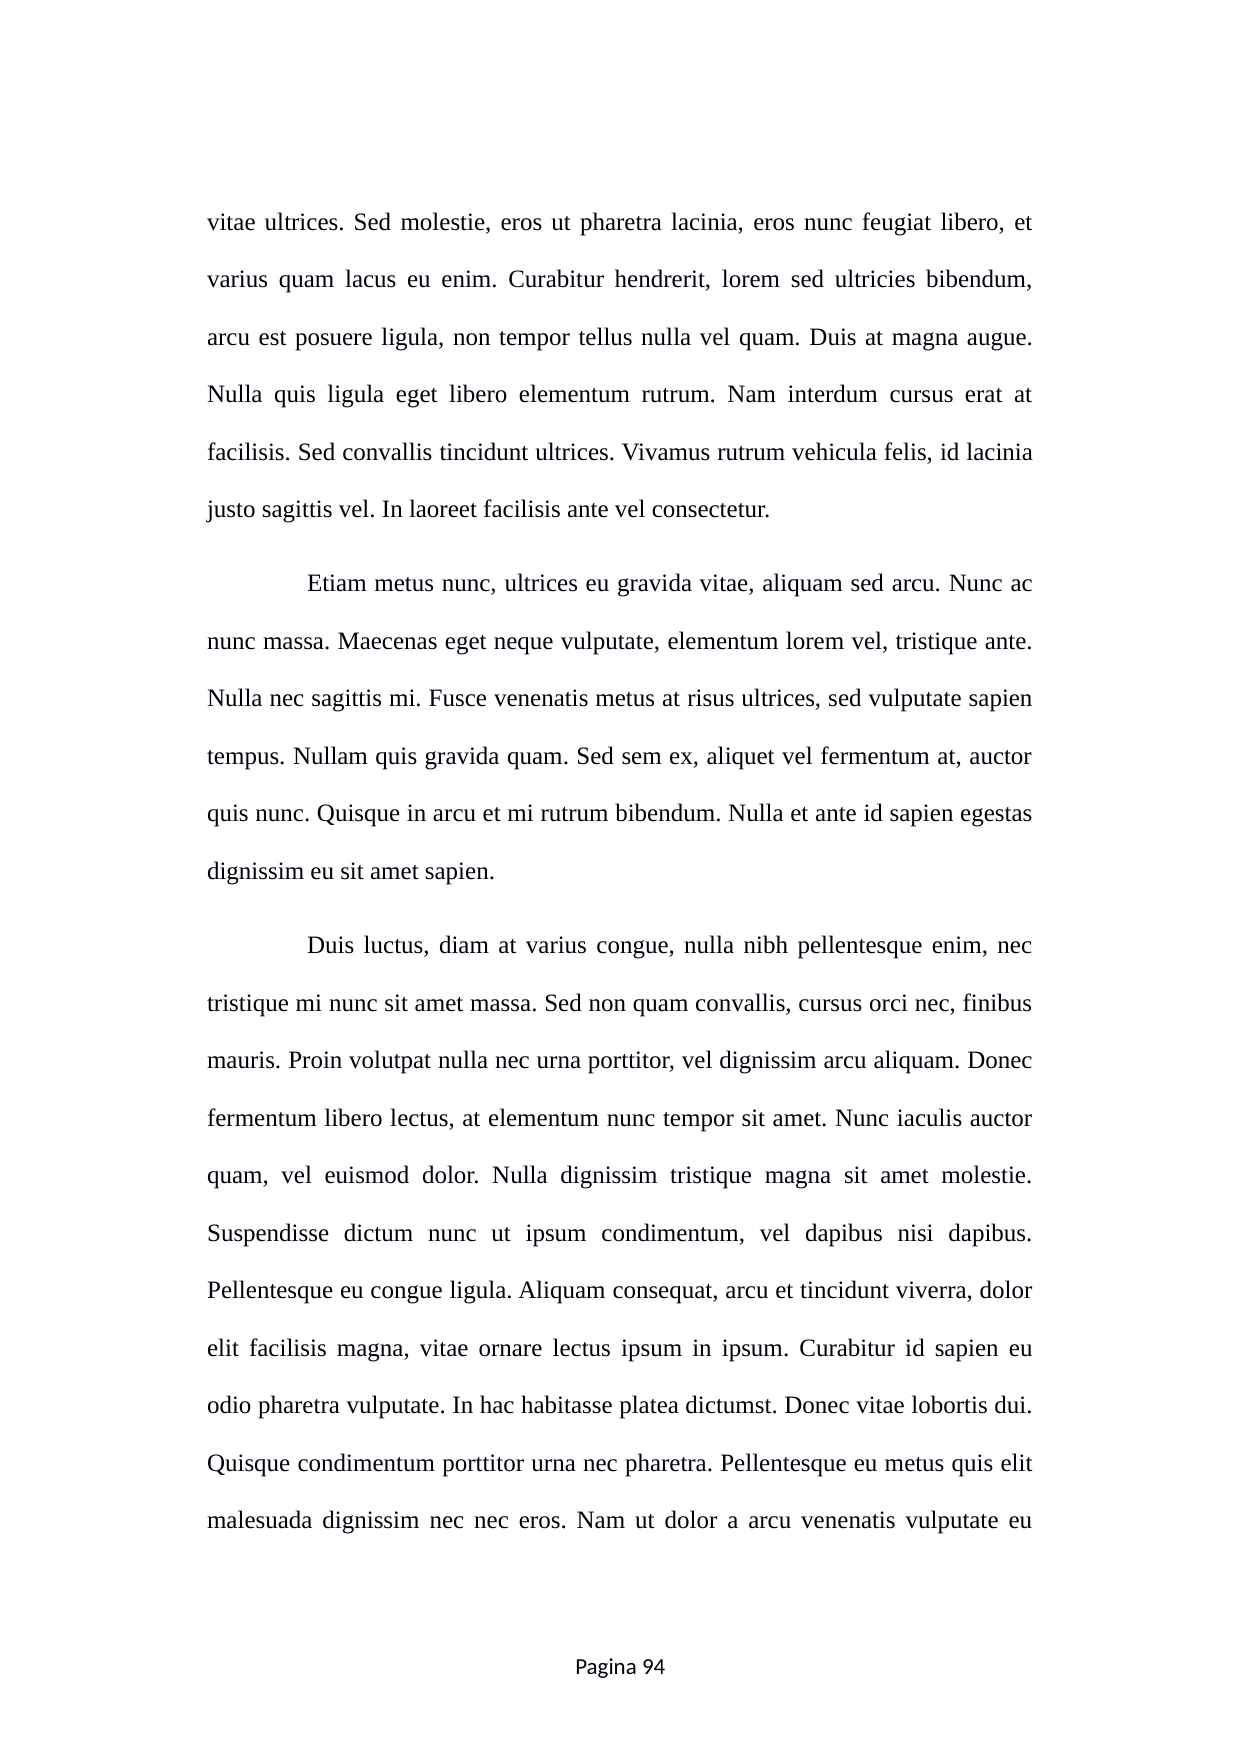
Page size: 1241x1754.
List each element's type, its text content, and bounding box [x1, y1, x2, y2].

text Duis luctus, diam at varius congue, nulla nibh pellentesque enim, nec tristique mi nunc sit amet massa. Sed non quam convallis, cursus orci nec, finibus mauris. Proin volutpat nulla nec urna porttitor, vel dignissim arcu aliquam. Donec fermentum libero lectus, at elementum nunc tempor sit amet. Nunc iaculis auctor quam, vel euismod dolor. Nulla dignissim tristique magna sit amet molestie. Suspendisse dictum nunc ut ipsum condimentum, vel dapibus nisi dapibus. Pellentesque eu congue ligula. Aliquam consequat, arcu et tincidunt viverra, dolor elit facilisis magna, vitae ornare lectus ipsum in ipsum. Curabitur id sapien eu odio pharetra vulputate. In hac habitasse platea dictumst. Donec vitae lobortis dui. Quisque condimentum porttitor urna nec pharetra. Pellentesque eu metus quis elit malesuada dignissim nec nec eros. Nam ut dolor a arcu venenatis vulputate eu [207, 930, 1033, 1534]
text vitae ultrices. Sed molestie, eros ut pharetra lacinia, eros nunc feugiat libero, et varius quam lacus eu enim. Curabitur hendrerit, lorem sed ultricies bibendum, arcu est posuere ligula, non tempor tellus nulla vel quam. Duis at magna augue. Nulla quis ligula eget libero elementum rutrum. Nam interdum cursus erat at facilisis. Sed convallis tincidunt ultrices. Vivamus rutrum vehicula felis, id lacinia justo sagittis vel. In laoreet facilisis ante vel consectetur. [207, 207, 1033, 523]
text Etiam metus nunc, ultrices eu gravida vitae, aliquam sed arcu. Nunc ac nunc massa. Maecenas eget neque vulputate, elementum lorem vel, tristique ante. Nulla nec sagittis mi. Fusce venenatis metus at risus ultrices, sed vulputate sapien tempus. Nullam quis gravida quam. Sed sem ex, aliquet vel fermentum at, auctor quis nunc. Quisque in arcu et mi rutrum bibendum. Nulla et ante id sapien egestas dignissim eu sit amet sapien. [207, 568, 1033, 885]
